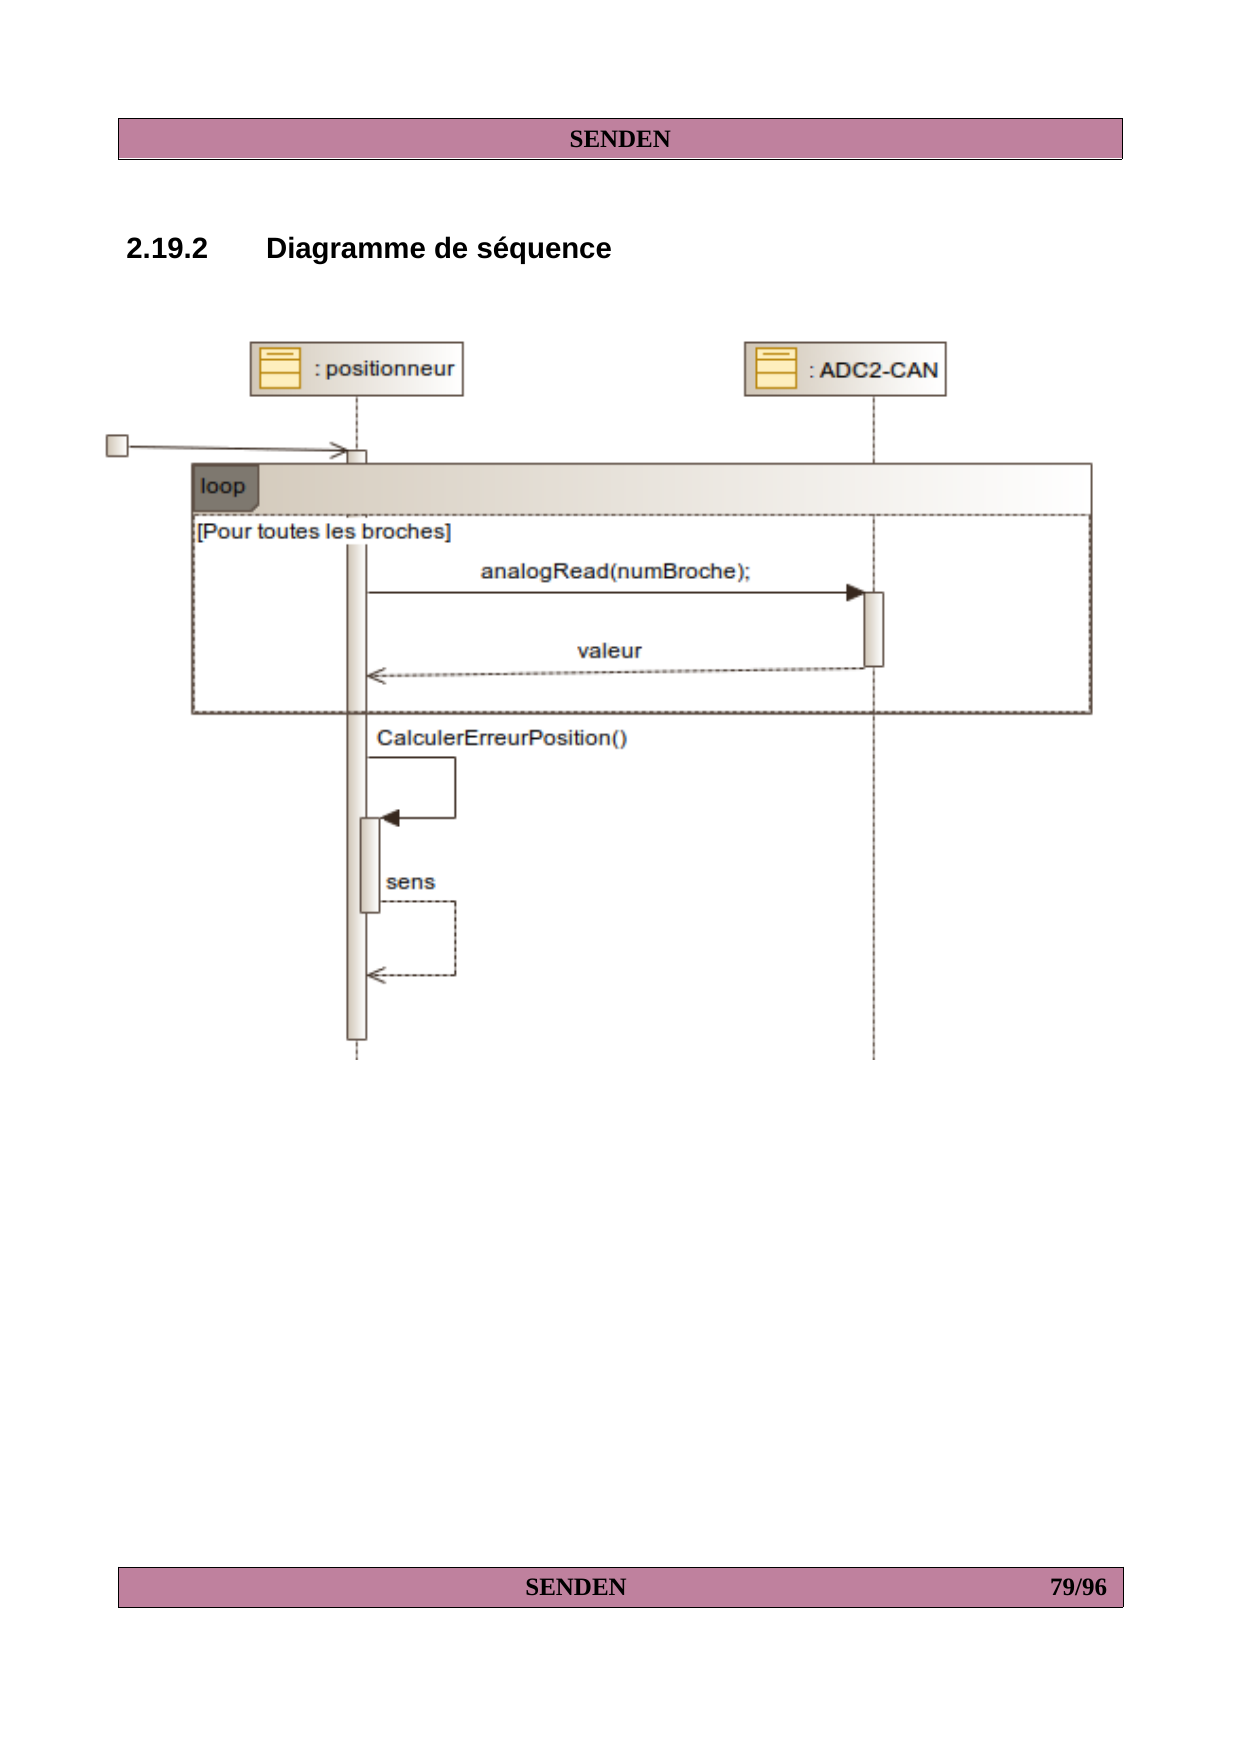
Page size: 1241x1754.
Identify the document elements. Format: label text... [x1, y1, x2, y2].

subtitle Diagramme de séquence [118, 231, 1122, 265]
picture [59, 325, 1182, 1060]
